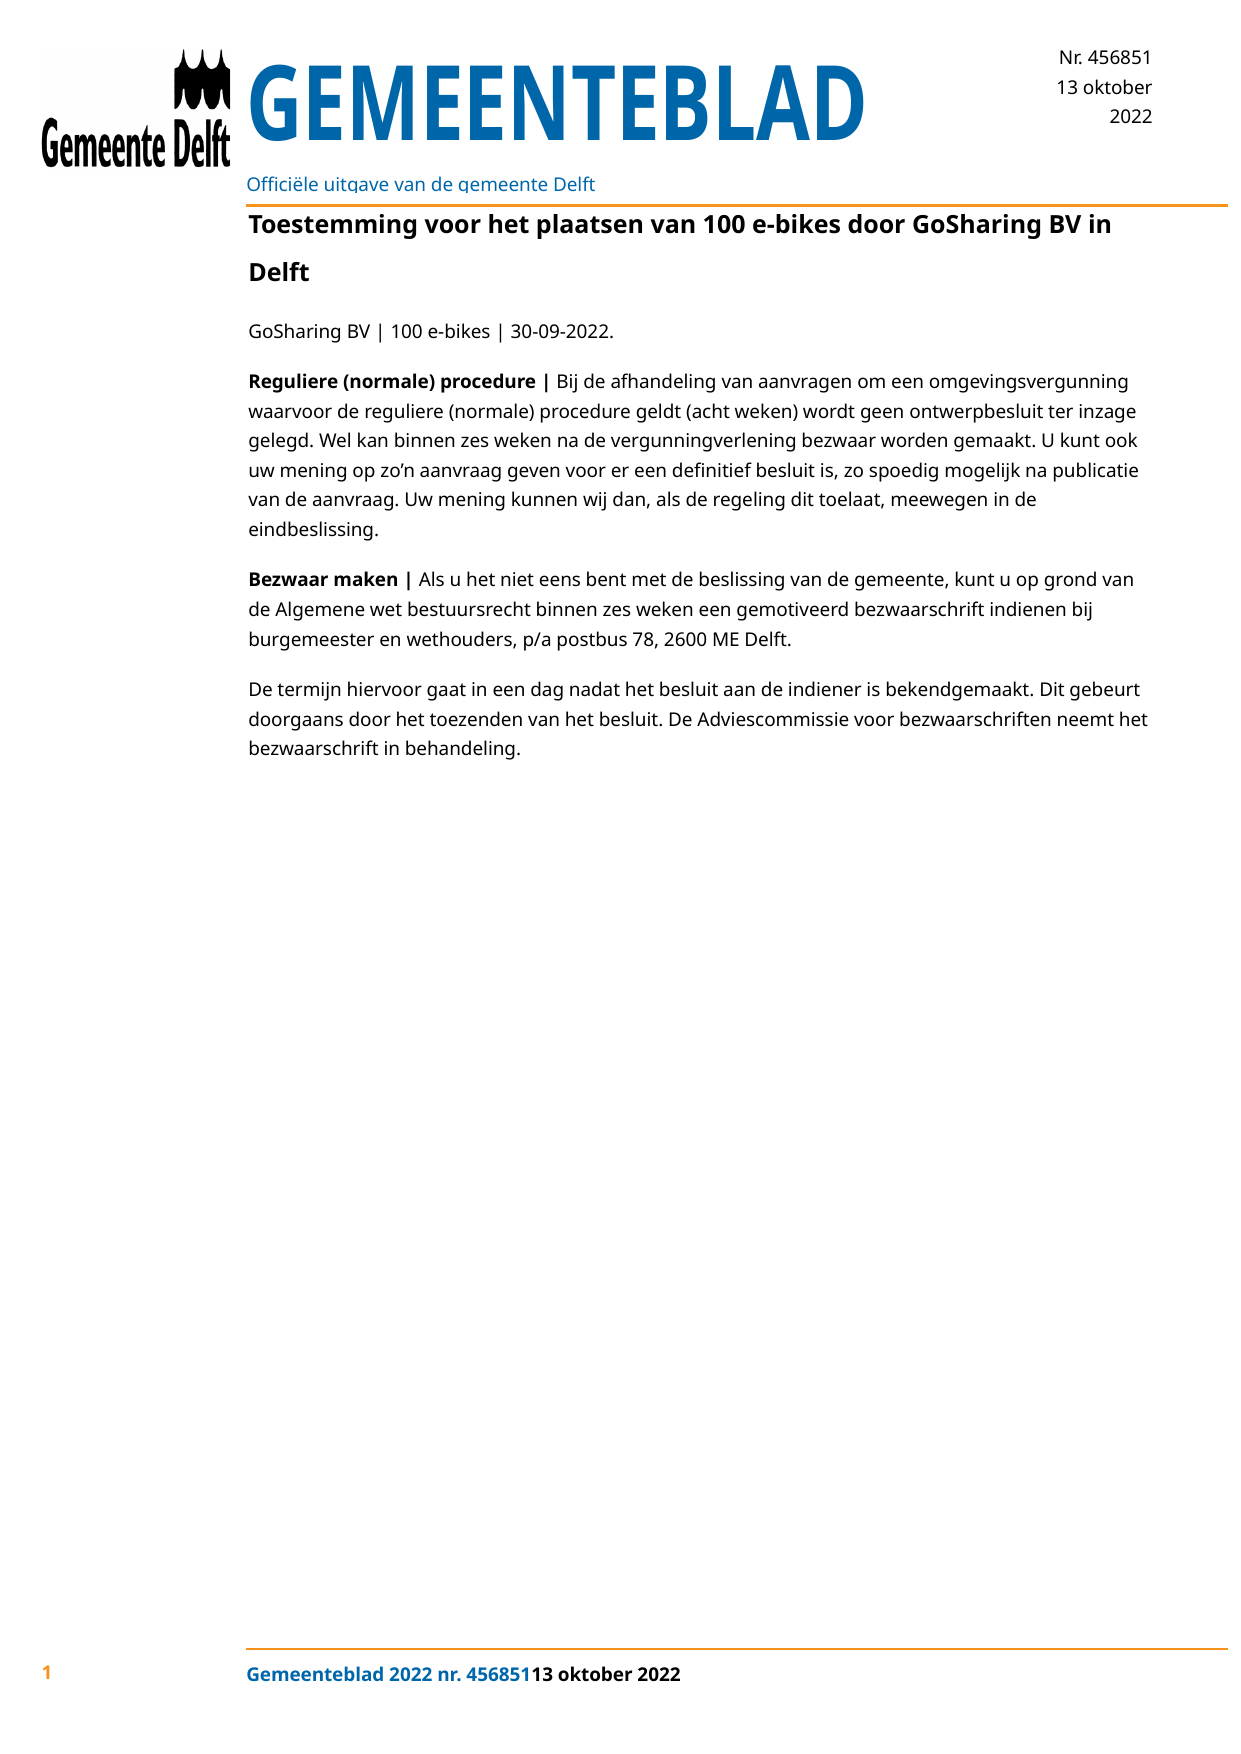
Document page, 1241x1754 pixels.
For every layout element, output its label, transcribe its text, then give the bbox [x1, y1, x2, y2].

picture [41, 47, 231, 172]
text Reguliere (normale) procedure | Bij de afhandeling van aanvragen om een omgevingsvergunning waarvoor de reguliere (normale) procedure geldt (acht weken) wordt geen ontwerpbesluit ter inzage gelegd. Wel kan binnen zes weken na de vergunningverlening bezwaar worden gemaakt. U kunt ook uw mening op zo’n aanvraag geven voor er een definitief besluit is, zo spoedig mogelijk na publicatie van de aanvraag. Uw mening kunnen wij dan, als de regeling dit toelaat, meewegen in de eindbeslissing. [248, 368, 1152, 542]
text Toestemming voor het plaatsen van 100 e-bikes door GoSharing BV in Delft [248, 207, 1152, 288]
text Bezwaar maken | Als u het niet eens bent met de beslissing van de gemeente, kunt u op grond van de Algemene wet bestuursrecht binnen zes weken een gemotiveerd bezwaarschrift indienen bij burgemeester en wethouders, p/a postbus 78, 2600 ME Delft. [248, 567, 1152, 652]
text GoSharing BV | 100 e-bikes | 30-09-2022. [248, 318, 1152, 344]
text De termijn hiervoor gaat in een dag nadat het besluit aan de indiener is bekendgemaakt. Dit gebeurt doorgaans door het toezenden van het besluit. De Adviescommissie voor bezwaarschriften neemt het bezwaarschrift in behandeling. [248, 676, 1152, 761]
